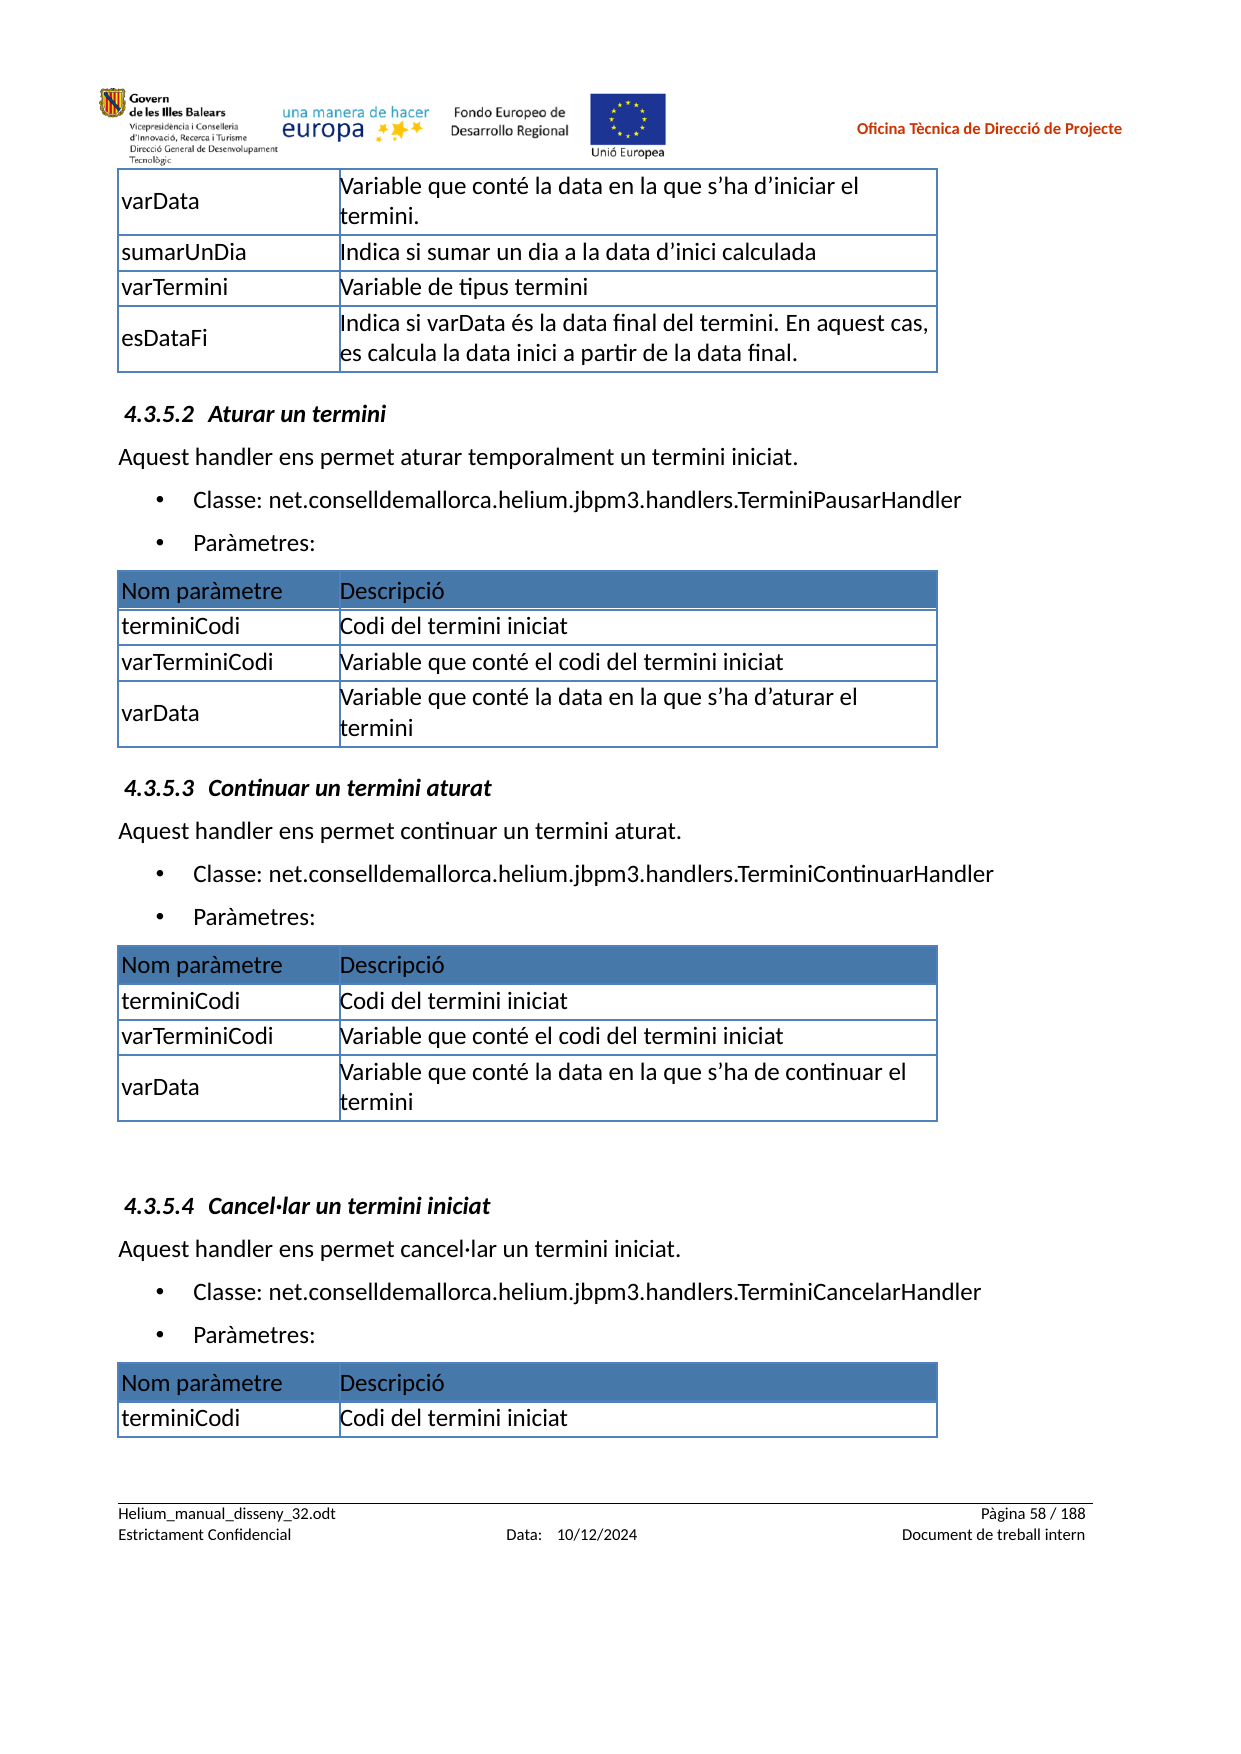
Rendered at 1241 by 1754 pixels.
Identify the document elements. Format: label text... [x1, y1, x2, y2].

table_cell Codi del termini iniciat [341, 611, 936, 644]
list Classe: net.conselldemallorca.helium.jbpm3.handlers.TerminiContinuarHandler [156, 858, 1122, 889]
subtitle Aturar un termini [118, 398, 1122, 428]
table_cell Indica si sumar un dia a la data d’inici calculada [341, 236, 936, 269]
table_header Nom paràmetre [119, 1364, 339, 1400]
list Paràmetres: [156, 527, 1122, 557]
text Aquest handler ens permet cancel·lar un termini iniciat. [118, 1233, 1122, 1263]
picture [99, 87, 668, 166]
table_header Descripció [341, 572, 936, 608]
table_cell esDataFi [119, 307, 339, 371]
table_cell Indica si varData és la data final del termini. En aquest cas, es calcula la data inici a partir de la data final. [341, 307, 936, 371]
subtitle Cancel·lar un termini iniciat [118, 1190, 1122, 1220]
table_cell Variable que conté el codi del termini iniciat [341, 1021, 936, 1054]
table_cell Codi del termini iniciat [341, 985, 936, 1018]
table_cell Variable que conté la data en la que s’ha de continuar el termini [341, 1056, 936, 1120]
table_cell sumarUnDia [119, 236, 339, 269]
table_cell Variable que conté el codi del termini iniciat [341, 646, 936, 679]
table_cell varData [119, 1056, 339, 1120]
table_cell terminiCodi [119, 1403, 339, 1436]
table_cell varData [119, 682, 339, 746]
table_cell varTermini [119, 272, 339, 305]
table_cell Variable que conté la data en la que s’ha d’iniciar el termini. [341, 170, 936, 234]
list Classe: net.conselldemallorca.helium.jbpm3.handlers.TerminiPausarHandler [156, 484, 1122, 514]
table_cell Variable de tipus termini [341, 272, 936, 305]
table_cell Codi del termini iniciat [341, 1403, 936, 1436]
table_header Descripció [341, 1364, 936, 1400]
table_cell terminiCodi [119, 611, 339, 644]
list Paràmetres: [156, 1319, 1122, 1349]
table_header Descripció [341, 947, 936, 983]
table_cell Variable que conté la data en la que s’ha d’aturar el termini [341, 682, 936, 746]
table_header Nom paràmetre [119, 947, 339, 983]
text Aquest handler ens permet continuar un termini aturat. [118, 815, 1122, 846]
list Paràmetres: [156, 901, 1122, 932]
table_header Nom paràmetre [119, 572, 339, 608]
table_cell varData [119, 170, 339, 234]
table_cell varTerminiCodi [119, 1021, 339, 1054]
table_cell varTerminiCodi [119, 646, 339, 679]
text Aquest handler ens permet aturar temporalment un termini iniciat. [118, 441, 1122, 471]
list Classe: net.conselldemallorca.helium.jbpm3.handlers.TerminiCancelarHandler [156, 1276, 1122, 1306]
table_cell terminiCodi [119, 985, 339, 1018]
subtitle Continuar un termini aturat [118, 773, 1122, 803]
